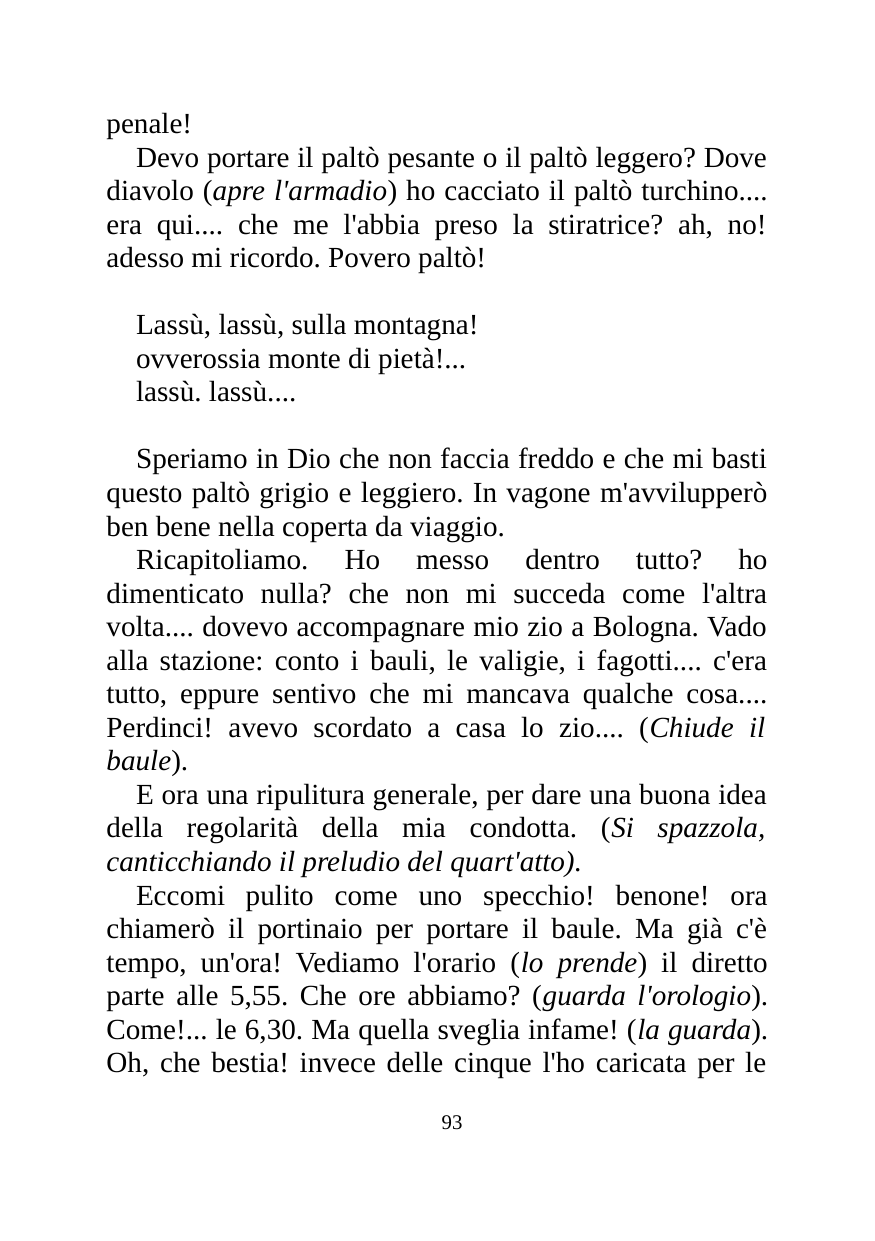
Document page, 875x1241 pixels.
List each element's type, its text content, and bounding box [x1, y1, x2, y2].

text ovverossia monte di pietà!... [106, 341, 768, 374]
text penale! [106, 106, 768, 140]
text Lassù, lassù, sulla montagna! [106, 307, 768, 341]
text Ricapitoliamo. Ho messo dentro tutto? ho dimenticato nulla? che non mi succeda come l'altra volta.... dovevo accompagnare mio zio a Bologna. Vado alla stazione: conto i bauli, le valigie, i fagotti.... c'era tutto, eppure sentivo che mi mancava qualche cosa.... Perdinci! avevo scordato a casa lo zio.... (Chiude il baule). [106, 542, 768, 777]
text Eccomi pulito come uno specchio! benone! ora chiamerò il portinaio per portare il baule. Ma già c'è tempo, un'ora! Vediamo l'orario (lo prende) il diretto parte alle 5,55. Che ore abbiamo? (guarda l'orologio). Come!... le 6,30. Ma quella sveglia infame! (la guarda). Oh, che bestia! invece delle cinque l'ho caricata per le [106, 878, 768, 1079]
text Speriamo in Dio che non faccia freddo e che mi basti questo paltò grigio e leggiero. In vagone m'avvilupperò ben bene nella coperta da viaggio. [106, 442, 768, 542]
text lassù. lassù.... [106, 374, 768, 408]
text E ora una ripulitura generale, per dare una buona idea della regolarità della mia condotta. (Si spazzola, canticchiando il preludio del quart'atto). [106, 777, 768, 878]
text Devo portare il paltò pesante o il paltò leggero? Dove diavolo (apre l'armadio) ho cacciato il paltò turchino.... era qui.... che me l'abbia preso la stiratrice? ah, no! adesso mi ricordo. Povero paltò! [106, 140, 768, 274]
